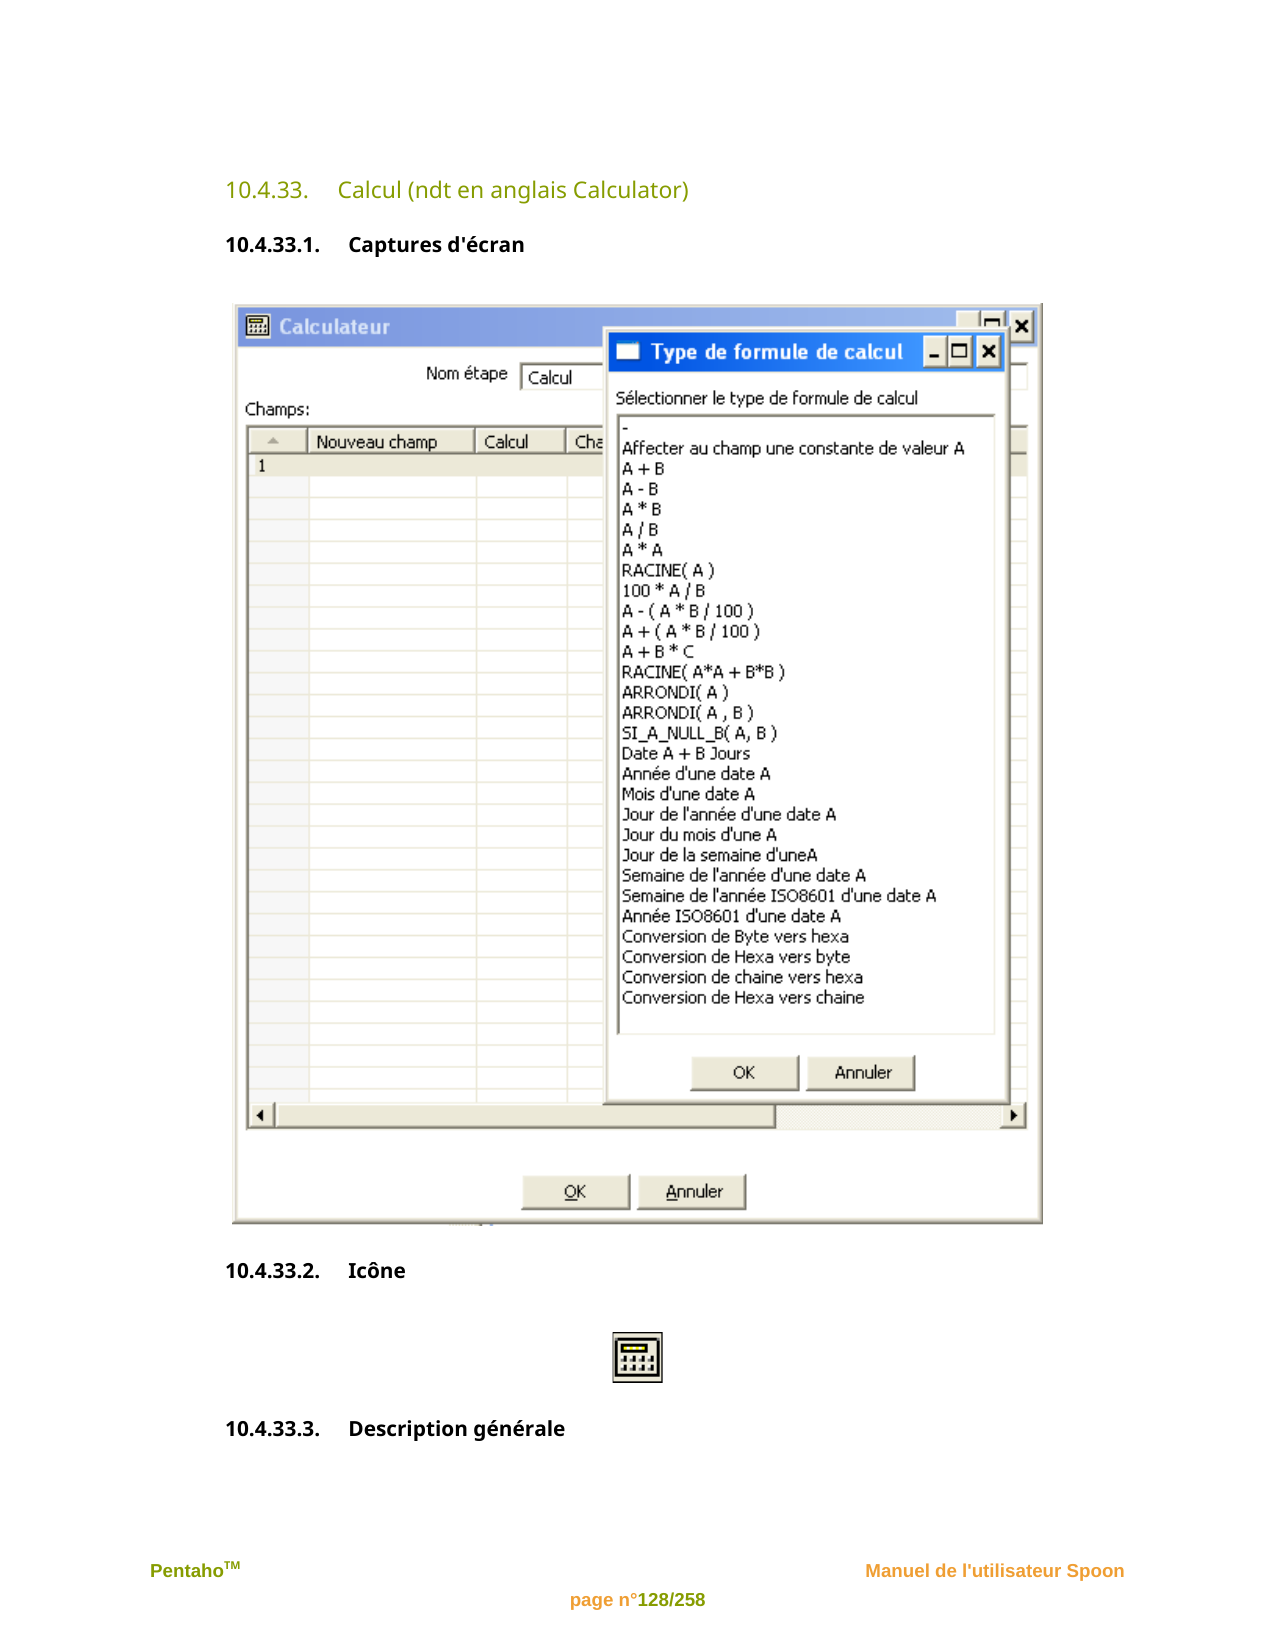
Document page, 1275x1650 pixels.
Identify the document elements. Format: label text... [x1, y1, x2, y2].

subtitle Description générale [225, 1309, 1125, 1442]
subtitle Icône [225, 283, 1125, 1284]
picture [232, 303, 1043, 1226]
subtitle Calcul (ndt en anglais Calculator) [225, 175, 1125, 204]
picture [612, 1332, 663, 1383]
subtitle Captures d'écran [225, 229, 1125, 258]
